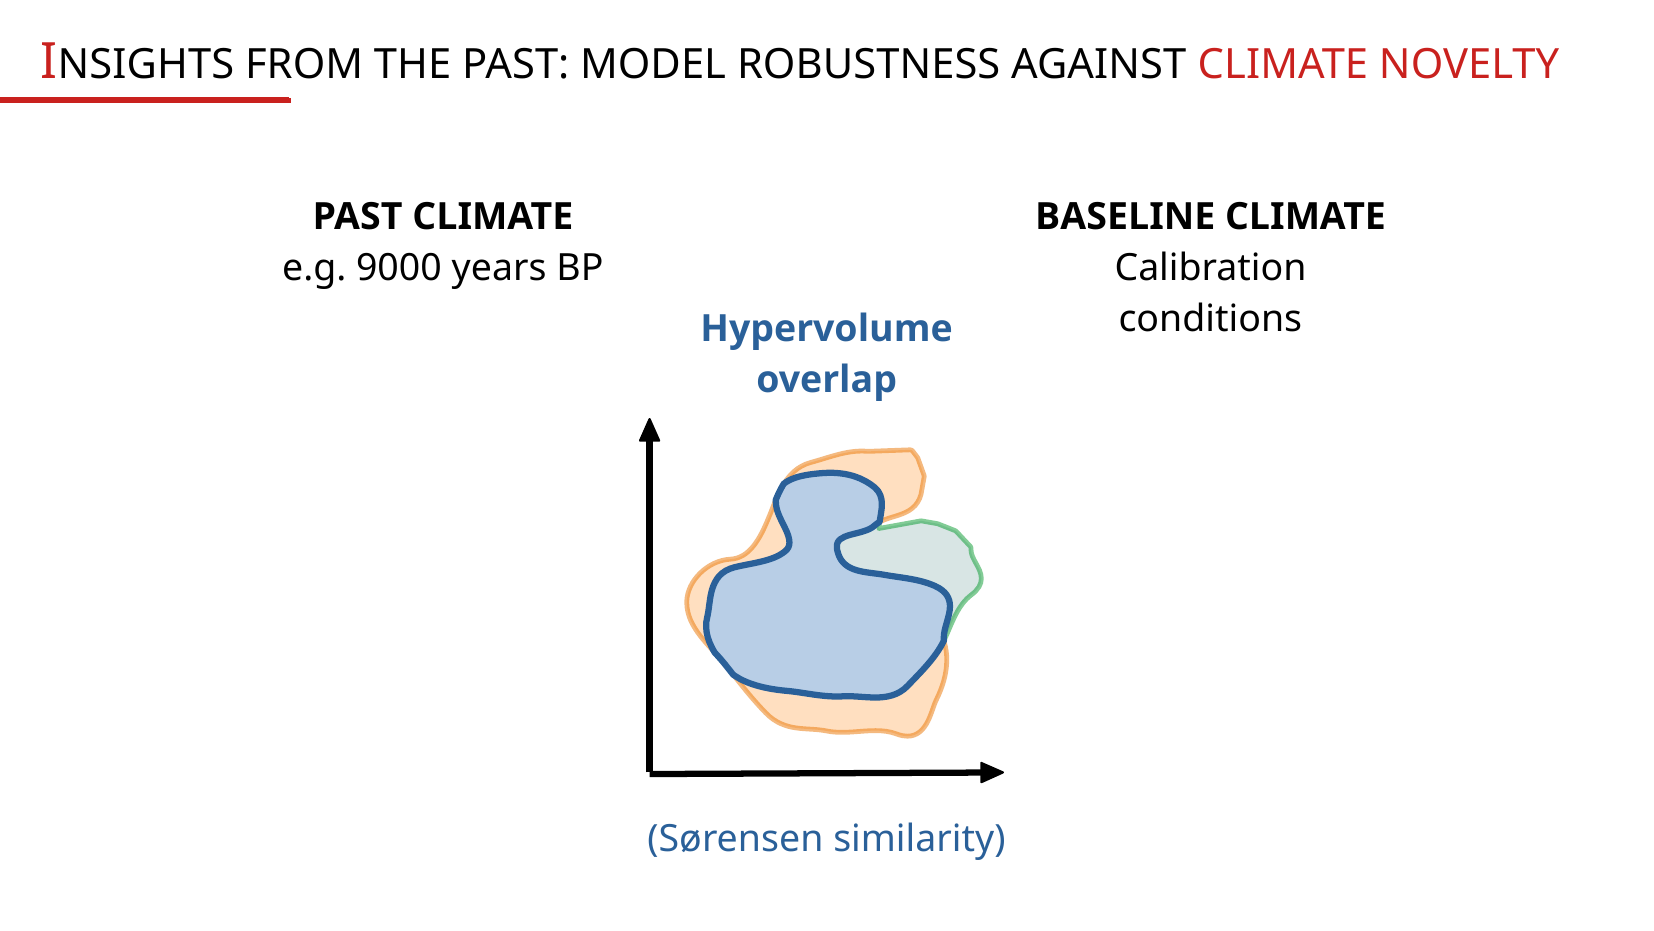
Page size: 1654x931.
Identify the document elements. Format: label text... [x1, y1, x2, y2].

text_box (Sørensen similarity) [620, 794, 1034, 879]
text_box PAST CLIMATE e.g. 9000 years BP [236, 181, 650, 299]
text_box INSIGHTS FROM THE PAST: MODEL ROBUSTNESS AGAINST CLIMATE NOVELTY [25, 0, 1621, 119]
text_box [686, 449, 982, 737]
text_box BASELINE CLIMATE Calibration conditions [1003, 181, 1418, 299]
text_box Hypervolume overlap [620, 310, 1034, 395]
